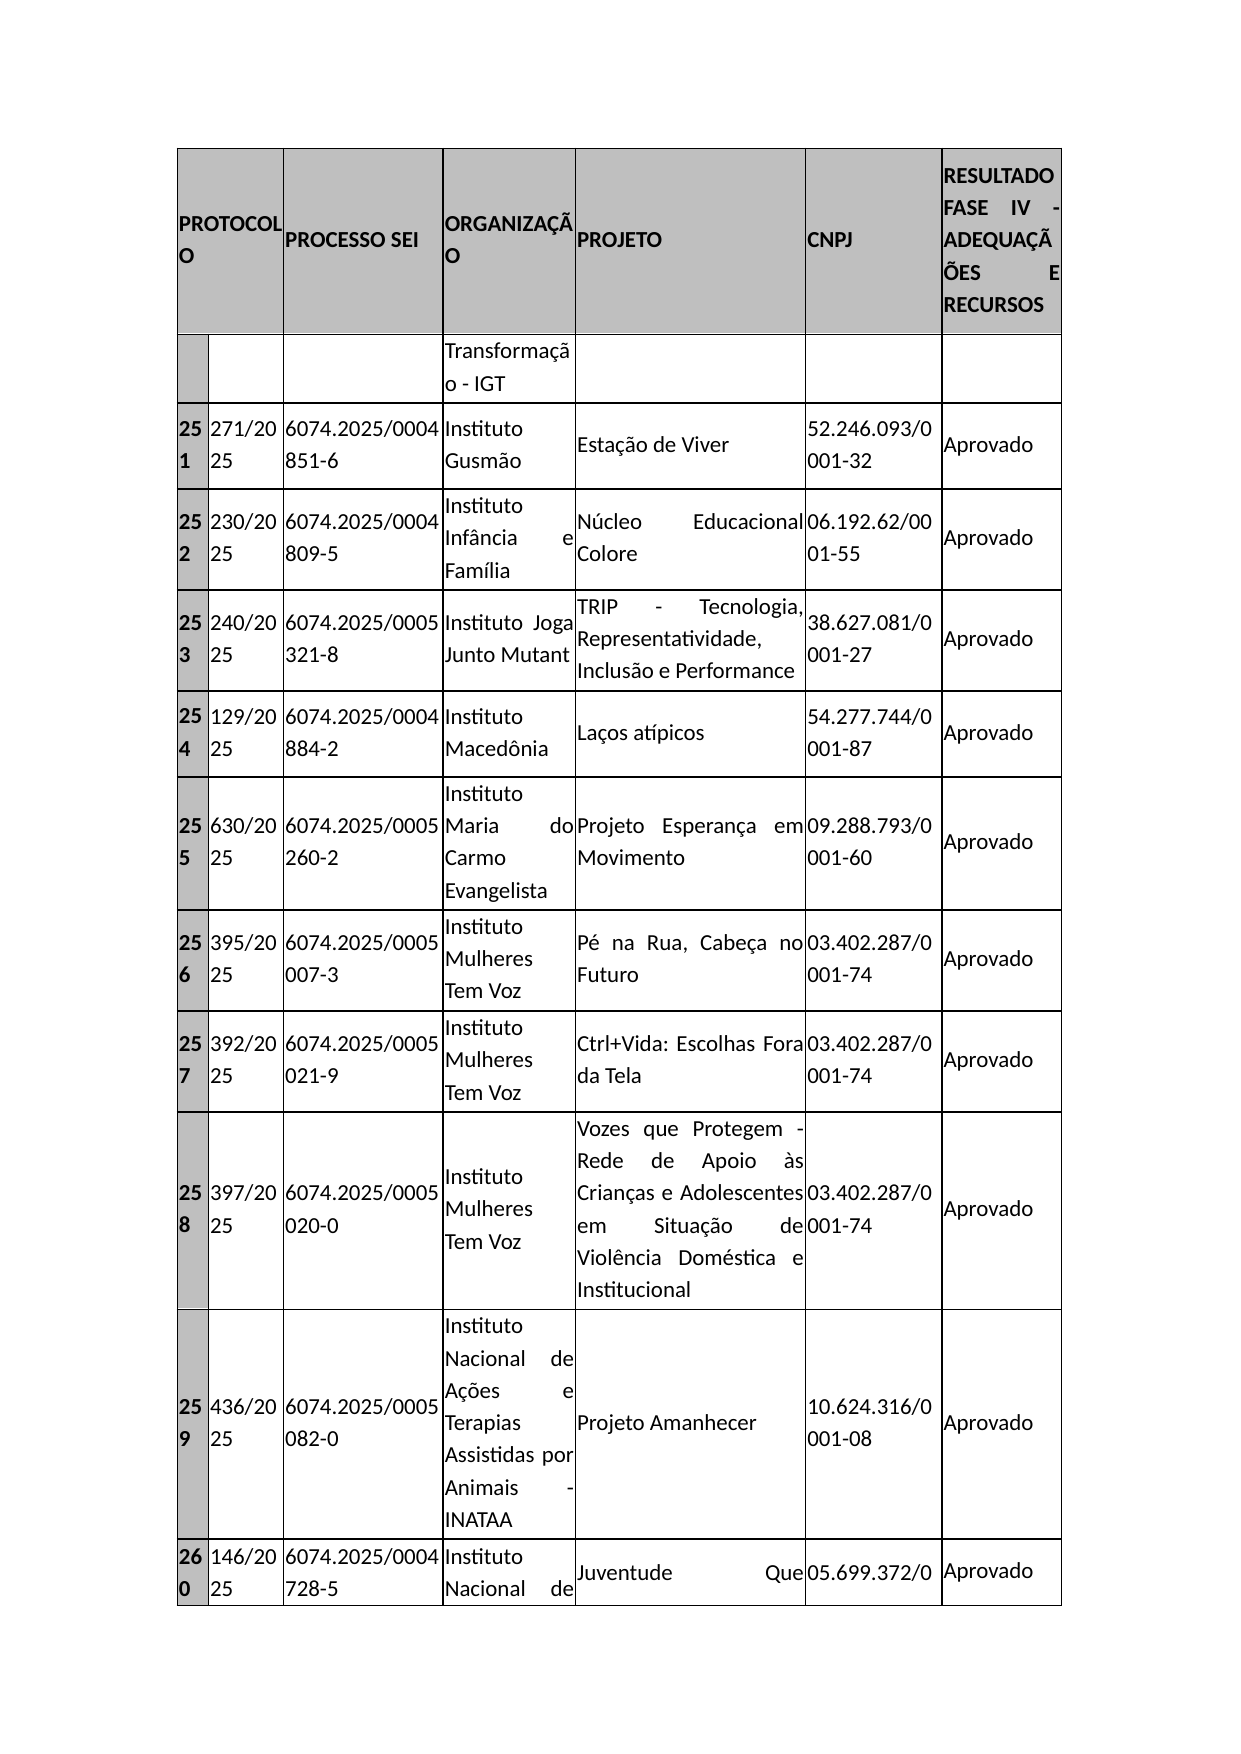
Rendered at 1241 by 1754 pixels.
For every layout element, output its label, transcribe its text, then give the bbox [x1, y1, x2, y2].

table_cell 436/2025 [209, 1310, 283, 1538]
table_cell Vozes que Protegem - Rede de Apoio às Crianças e Adolescentes em Situação de Violência Doméstica e Institucional [576, 1113, 805, 1308]
table_cell [209, 335, 283, 402]
table_cell Instituto Infância e Família [444, 490, 575, 589]
table_cell 254 [178, 692, 208, 776]
table_cell 38.627.081/0001-27 [806, 591, 941, 690]
table_header CNPJ [806, 149, 941, 333]
table_cell Aprovado [943, 1310, 1061, 1538]
table_cell Pé na Rua, Cabeça no Futuro [576, 911, 805, 1010]
table_cell 03.402.287/0001-74 [806, 1012, 941, 1111]
table_cell 6074.2025/0005020-0 [284, 1113, 442, 1308]
table_cell 395/2025 [209, 911, 283, 1010]
table_cell 03.402.287/0001-74 [806, 911, 941, 1010]
table_cell Ctrl+Vida: Escolhas Fora da Tela [576, 1012, 805, 1111]
table_cell Juventude Que [576, 1540, 805, 1605]
table_cell 06.192.62/0001-55 [806, 490, 941, 589]
table_cell 6074.2025/0004728-5 [284, 1540, 442, 1605]
table_cell 6074.2025/0004809-5 [284, 490, 442, 589]
table_cell 129/2025 [209, 692, 283, 776]
table_cell Aprovado [943, 404, 1061, 488]
table_cell Instituto Maria do Carmo Evangelista [444, 778, 575, 909]
table_cell 256 [178, 911, 208, 1010]
table_cell 255 [178, 778, 208, 909]
table_cell 251 [178, 404, 208, 488]
table_cell 230/2025 [209, 490, 283, 589]
table_cell Aprovado [943, 1012, 1061, 1111]
table_cell 258 [178, 1113, 208, 1308]
table_cell 6074.2025/0005021-9 [284, 1012, 442, 1111]
table_cell [806, 335, 941, 402]
table_cell 6074.2025/0005321-8 [284, 591, 442, 690]
table_cell 6074.2025/0005007-3 [284, 911, 442, 1010]
table_cell Estação de Viver [576, 404, 805, 488]
table_cell 260 [178, 1540, 208, 1605]
table_cell Aprovado [943, 778, 1061, 909]
table_cell [284, 335, 442, 402]
table_header PROCESSO SEI [284, 149, 442, 333]
table_cell Aprovado [943, 1540, 1061, 1605]
table_cell Instituto Macedônia [444, 692, 575, 776]
table_cell Instituto Joga Junto Mutant [444, 591, 575, 690]
table_cell Instituto Nacional de Ações e Terapias Assistidas por Animais - INATAA [444, 1310, 575, 1538]
table_cell [943, 335, 1061, 402]
table_cell Aprovado [943, 1113, 1061, 1308]
table_cell Projeto Esperança em Movimento [576, 778, 805, 909]
table_cell 6074.2025/0005260-2 [284, 778, 442, 909]
table_cell 09.288.793/0001-60 [806, 778, 941, 909]
table_cell 397/2025 [209, 1113, 283, 1308]
table_header RESULTADO FASE IV - ADEQUAÇÃÕES E RECURSOS [943, 149, 1061, 333]
table_cell Instituto Mulheres Tem Voz [444, 1113, 575, 1308]
table_cell 630/2025 [209, 778, 283, 909]
table_cell 03.402.287/0001-74 [806, 1113, 941, 1308]
table_cell 6074.2025/0005082-0 [284, 1310, 442, 1538]
table_header ORGANIZAÇÃO [444, 149, 575, 333]
table_cell 6074.2025/0004884-2 [284, 692, 442, 776]
table_header PROTOCOLO [178, 149, 283, 333]
table_cell Laços atípicos [576, 692, 805, 776]
table_cell 271/2025 [209, 404, 283, 488]
table_cell [178, 335, 208, 402]
table_cell 392/2025 [209, 1012, 283, 1111]
table_cell Núcleo Educacional Colore [576, 490, 805, 589]
table_cell Instituto Gusmão [444, 404, 575, 488]
table_cell Instituto Mulheres Tem Voz [444, 911, 575, 1010]
table_cell Transformação - IGT [444, 335, 575, 402]
table_cell TRIP - Tecnologia, Representatividade, Inclusão e Performance [576, 591, 805, 690]
table_cell Aprovado [943, 490, 1061, 589]
table_cell Instituto Nacional de [444, 1540, 575, 1605]
table_cell 252 [178, 490, 208, 589]
table_cell 52.246.093/0001-32 [806, 404, 941, 488]
table_cell 146/2025 [209, 1540, 283, 1605]
table_cell Aprovado [943, 911, 1061, 1010]
table_cell 259 [178, 1310, 208, 1538]
table_cell 6074.2025/0004851-6 [284, 404, 442, 488]
table_header PROJETO [576, 149, 805, 333]
table_cell 54.277.744/0001-87 [806, 692, 941, 776]
table_cell Aprovado [943, 692, 1061, 776]
table_cell 240/2025 [209, 591, 283, 690]
table_cell [576, 335, 805, 402]
table_cell 05.699.372/0 [806, 1540, 941, 1605]
table_cell 10.624.316/0001-08 [806, 1310, 941, 1538]
table_cell Instituto Mulheres Tem Voz [444, 1012, 575, 1111]
table_cell 253 [178, 591, 208, 690]
table_cell Projeto Amanhecer [576, 1310, 805, 1538]
table_cell 257 [178, 1012, 208, 1111]
table_cell Aprovado [943, 591, 1061, 690]
